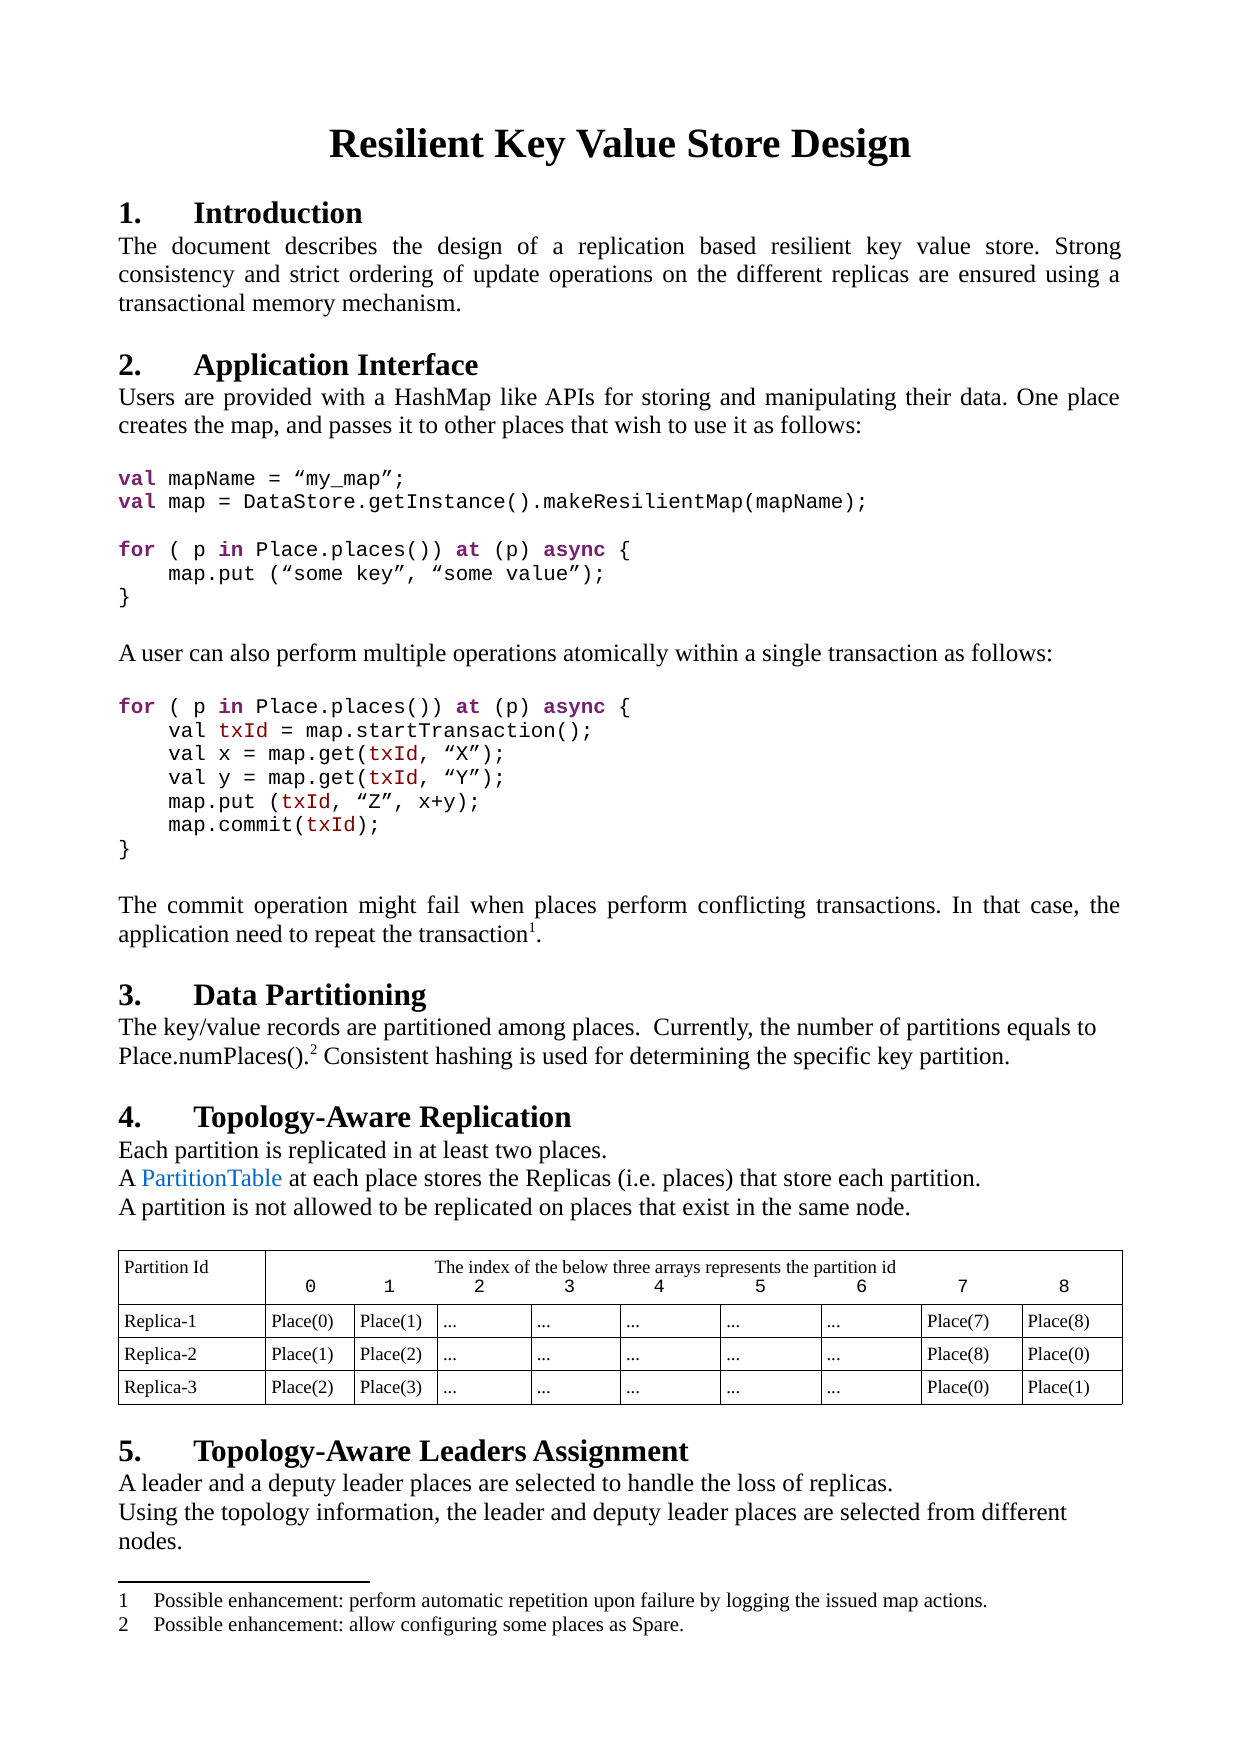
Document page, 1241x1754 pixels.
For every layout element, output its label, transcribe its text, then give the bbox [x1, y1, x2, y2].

table_cell ... [721, 1371, 821, 1403]
text val y = map.get(txId, “Y”); [118, 767, 1122, 791]
table_cell Place(0) [1023, 1338, 1122, 1370]
text A PartitionTable at each place stores the Replicas (i.e. places) that store each partition. [118, 1163, 1122, 1192]
table_cell Place(0) [266, 1305, 354, 1337]
table_cell ... [438, 1338, 531, 1370]
text map.commit(txId); [118, 814, 1122, 838]
text Users are provided with a HashMap like APIs for storing and manipulating their data. One place creates the map, and passes it to other places that wish to use it as follows: [118, 382, 1122, 439]
text Possible enhancement: perform automatic repetition upon failure by logging the issued map actions. [118, 1588, 1122, 1612]
text } [118, 586, 1122, 610]
table_cell ... [532, 1305, 620, 1337]
list Introduction [118, 195, 1122, 231]
table_cell Place(1) [266, 1338, 354, 1370]
text val txId = map.startTransaction(); [118, 720, 1122, 743]
table_cell ... [822, 1371, 921, 1403]
text The key/value records are partitioned among places. Currently, the number of partitions equals to Place.numPlaces(). Consistent hashing is used for determining the specific key partition. [118, 1012, 1122, 1070]
list Topology-Aware Replication [118, 1099, 1122, 1135]
text for ( p in Place.places()) at (p) async { [118, 539, 1122, 562]
table_cell ... [621, 1305, 720, 1337]
text map.put (“some key”, “some value”); [118, 562, 1122, 586]
table_cell Place(2) [266, 1371, 354, 1403]
table_cell Place(1) [355, 1305, 437, 1337]
text Possible enhancement: allow configuring some places as Spare. [118, 1612, 1122, 1636]
table_header The index of the below three arrays represents the partition id 0 1 2 3 4 5 6 7 8 [266, 1251, 1122, 1304]
table_cell Place(2) [355, 1338, 437, 1370]
table_header Partition Id [119, 1251, 265, 1304]
table_cell Place(1) [1023, 1371, 1122, 1403]
text A leader and a deputy leader places are selected to handle the loss of replicas. [118, 1468, 1122, 1497]
list Topology-Aware Leaders Assignment [118, 1432, 1122, 1468]
table_cell ... [721, 1338, 821, 1370]
text } [118, 838, 1122, 862]
text val map = DataStore.getInstance().makeResilientMap(mapName); [118, 492, 1122, 515]
table_cell ... [532, 1338, 620, 1370]
text map.put (txId, “Z”, x+y); [118, 791, 1122, 814]
table_cell ... [822, 1305, 921, 1337]
table_cell ... [822, 1338, 921, 1370]
text A user can also perform multiple operations atomically within a single transaction as follows: [118, 638, 1122, 667]
text Resilient Key Value Store Design [118, 118, 1122, 166]
text Each partition is replicated in at least two places. [118, 1135, 1122, 1163]
table_cell ... [438, 1371, 531, 1403]
table_cell Place(7) [922, 1305, 1022, 1337]
table_cell ... [438, 1305, 531, 1337]
table_cell Replica-1 [119, 1305, 265, 1337]
text val x = map.get(txId, “X”); [118, 743, 1122, 767]
text for ( p in Place.places()) at (p) async { [118, 696, 1122, 720]
table_cell Replica-3 [119, 1371, 265, 1403]
table_cell ... [721, 1305, 821, 1337]
text val mapName = “my_map”; [118, 468, 1122, 492]
table_cell Place(8) [1023, 1305, 1122, 1337]
table_cell ... [621, 1338, 720, 1370]
list Data Partitioning [118, 977, 1122, 1012]
text The document describes the design of a replication based resilient key value store. Strong consistency and strict ordering of update operations on the different replicas are ensured using a transactional memory mechanism. [118, 231, 1122, 317]
table_cell Place(8) [922, 1338, 1022, 1370]
list Application Interface [118, 346, 1122, 382]
text A partition is not allowed to be replicated on places that exist in the same node. [118, 1192, 1122, 1221]
table_cell Replica-2 [119, 1338, 265, 1370]
table_cell Place(0) [922, 1371, 1022, 1403]
table_cell ... [532, 1371, 620, 1403]
table_cell Place(3) [355, 1371, 437, 1403]
text Using the topology information, the leader and deputy leader places are selected from different nodes. [118, 1497, 1122, 1554]
text The commit operation might fail when places perform conflicting transactions. In that case, the application need to repeat the transaction. [118, 890, 1122, 948]
table_cell ... [621, 1371, 720, 1403]
